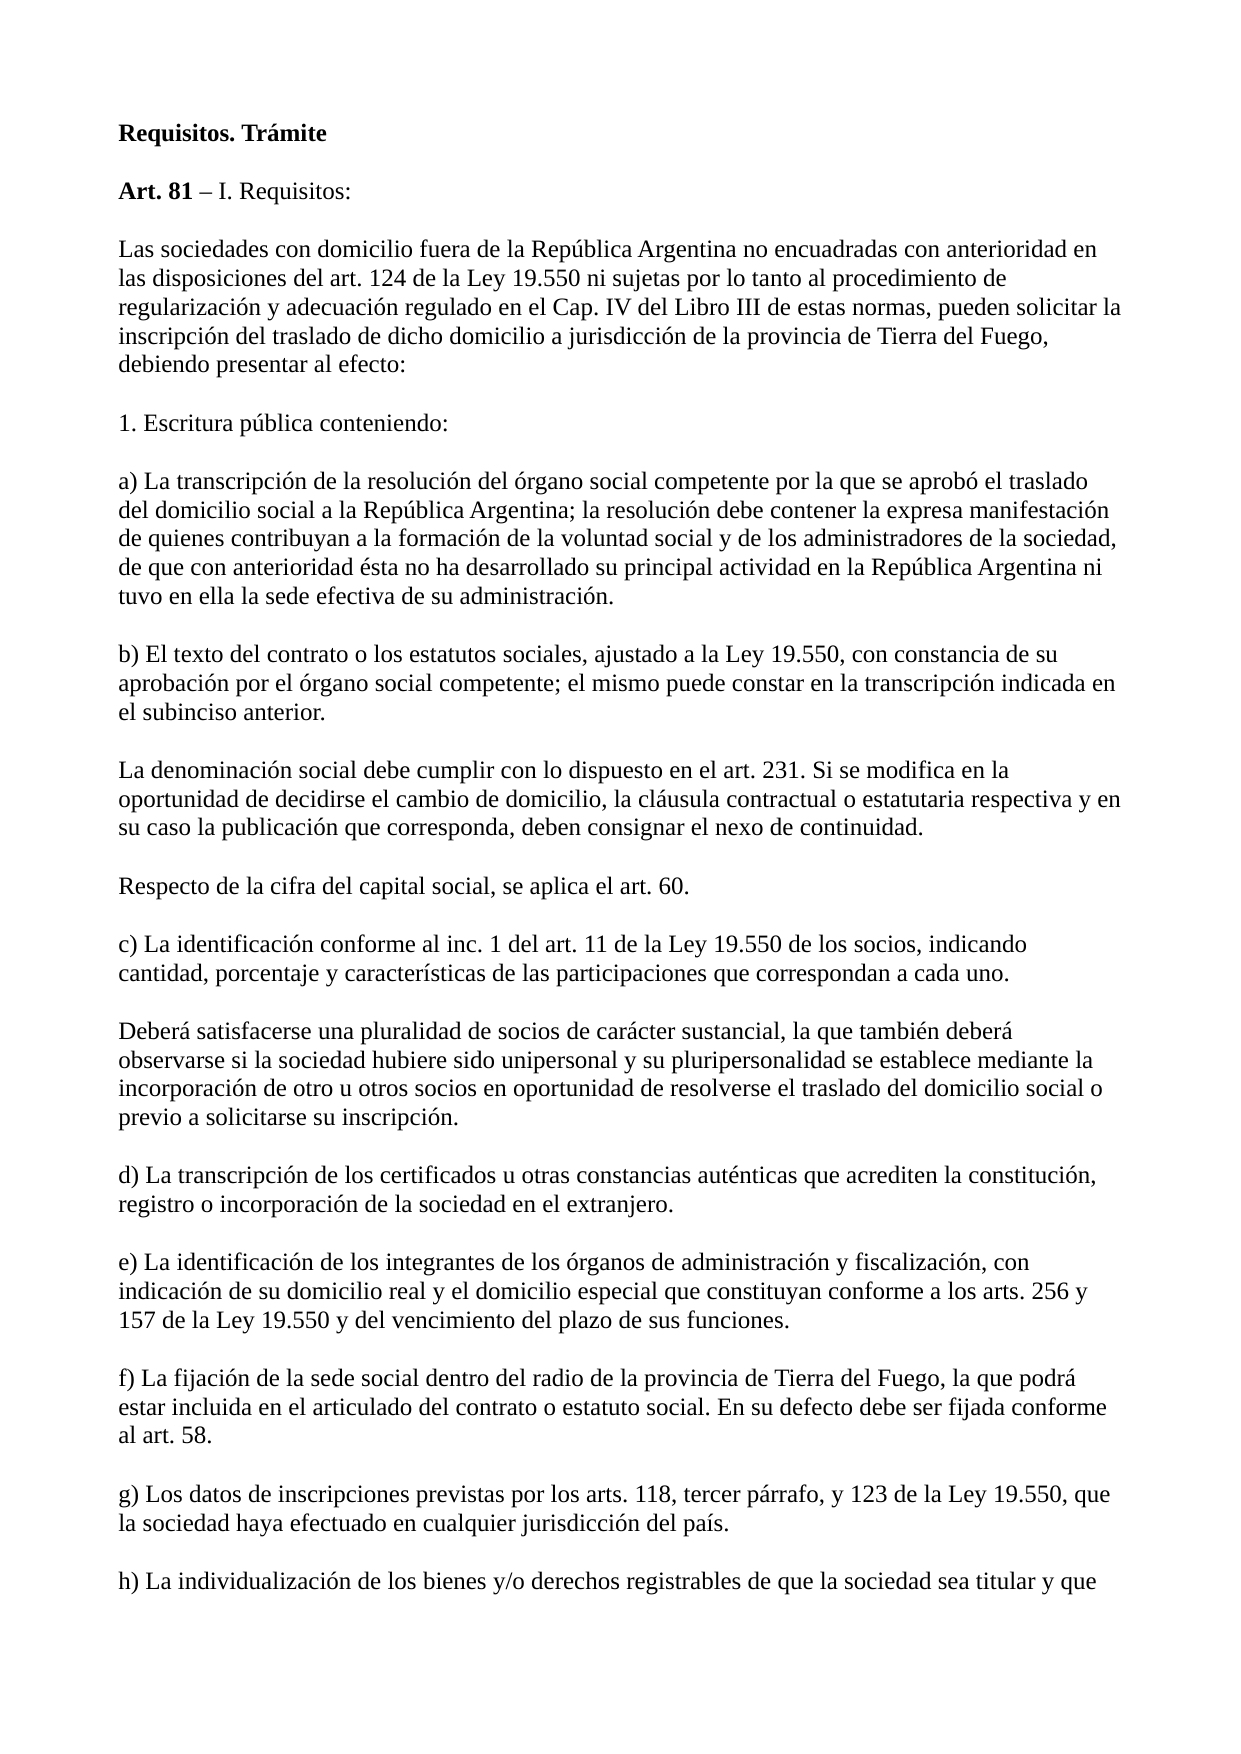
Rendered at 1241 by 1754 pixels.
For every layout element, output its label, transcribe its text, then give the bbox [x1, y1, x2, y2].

table_header Requisitos. Trámite Art. 81 – I. Requisitos: Las sociedades con domicilio fuera de la República Argentina no encuadradas con anterioridad en las disposiciones del art. 124 de la Ley 19.550 ni sujetas por lo tanto al procedimiento de regularización y adecuación regulado en el Cap. IV del Libro III de estas normas, pueden solicitar la inscripción del traslado de dicho domicilio a jurisdicción de la provincia de Tierra del Fuego, debiendo presentar al efecto: 1. Escritura pública conteniendo: a) La transcripción de la resolución del órgano social competente por la que se aprobó el traslado del domicilio social a la República Argentina; la resolución debe contener la expresa manifestación de quienes contribuyan a la formación de la voluntad social y de los administradores de la sociedad, de que con anterioridad ésta no ha desarrollado su principal actividad en la República Argentina ni tuvo en ella la sede efectiva de su administración. b) El texto del contrato o los estatutos sociales, ajustado a la Ley 19.550, con constancia de su aprobación por el órgano social competente; el mismo puede constar en la transcripción indicada en el subinciso anterior. La denominación social debe cumplir con lo dispuesto en el art. 231. Si se modifica en la oportunidad de decidirse el cambio de domicilio, la cláusula contractual o estatutaria respectiva y en su caso la publicación que corresponda, deben consignar el nexo de continuidad. Respecto de la cifra del capital social, se aplica el art. 60. c) La identificación conforme al inc. 1 del art. 11 de la Ley 19.550 de los socios, indicando cantidad, porcentaje y características de las participaciones que correspondan a cada uno. Deberá satisfacerse una pluralidad de socios de carácter sustancial, la que también deberá observarse si la sociedad hubiere sido unipersonal y su pluripersonalidad se establece mediante la incorporación de otro u otros socios en oportunidad de resolverse el traslado del domicilio social o previo a solicitarse su inscripción. d) La transcripción de los certificados u otras constancias auténticas que acrediten la constitución, registro o incorporación de la sociedad en el extranjero. e) La identificación de los integrantes de los órganos de administración y fiscalización, con indicación de su domicilio real y el domicilio especial que constituyan conforme a los arts. 256 y 157 de la Ley 19.550 y del vencimiento del plazo de sus funciones. f) La fijación de la sede social dentro del radio de la provincia de Tierra del Fuego, la que podrá estar incluida en el articulado del contrato o estatuto social. En su defecto debe ser fijada conforme al art. 58. g) Los datos de inscripciones previstas por los arts. 118, tercer párrafo, y 123 de la Ley 19.550, que la sociedad haya efectuado en cualquier jurisdicción del país. h) La individualización de los bienes y/o derechos registrables de que la sociedad sea titular y que [118, 118, 1122, 1594]
